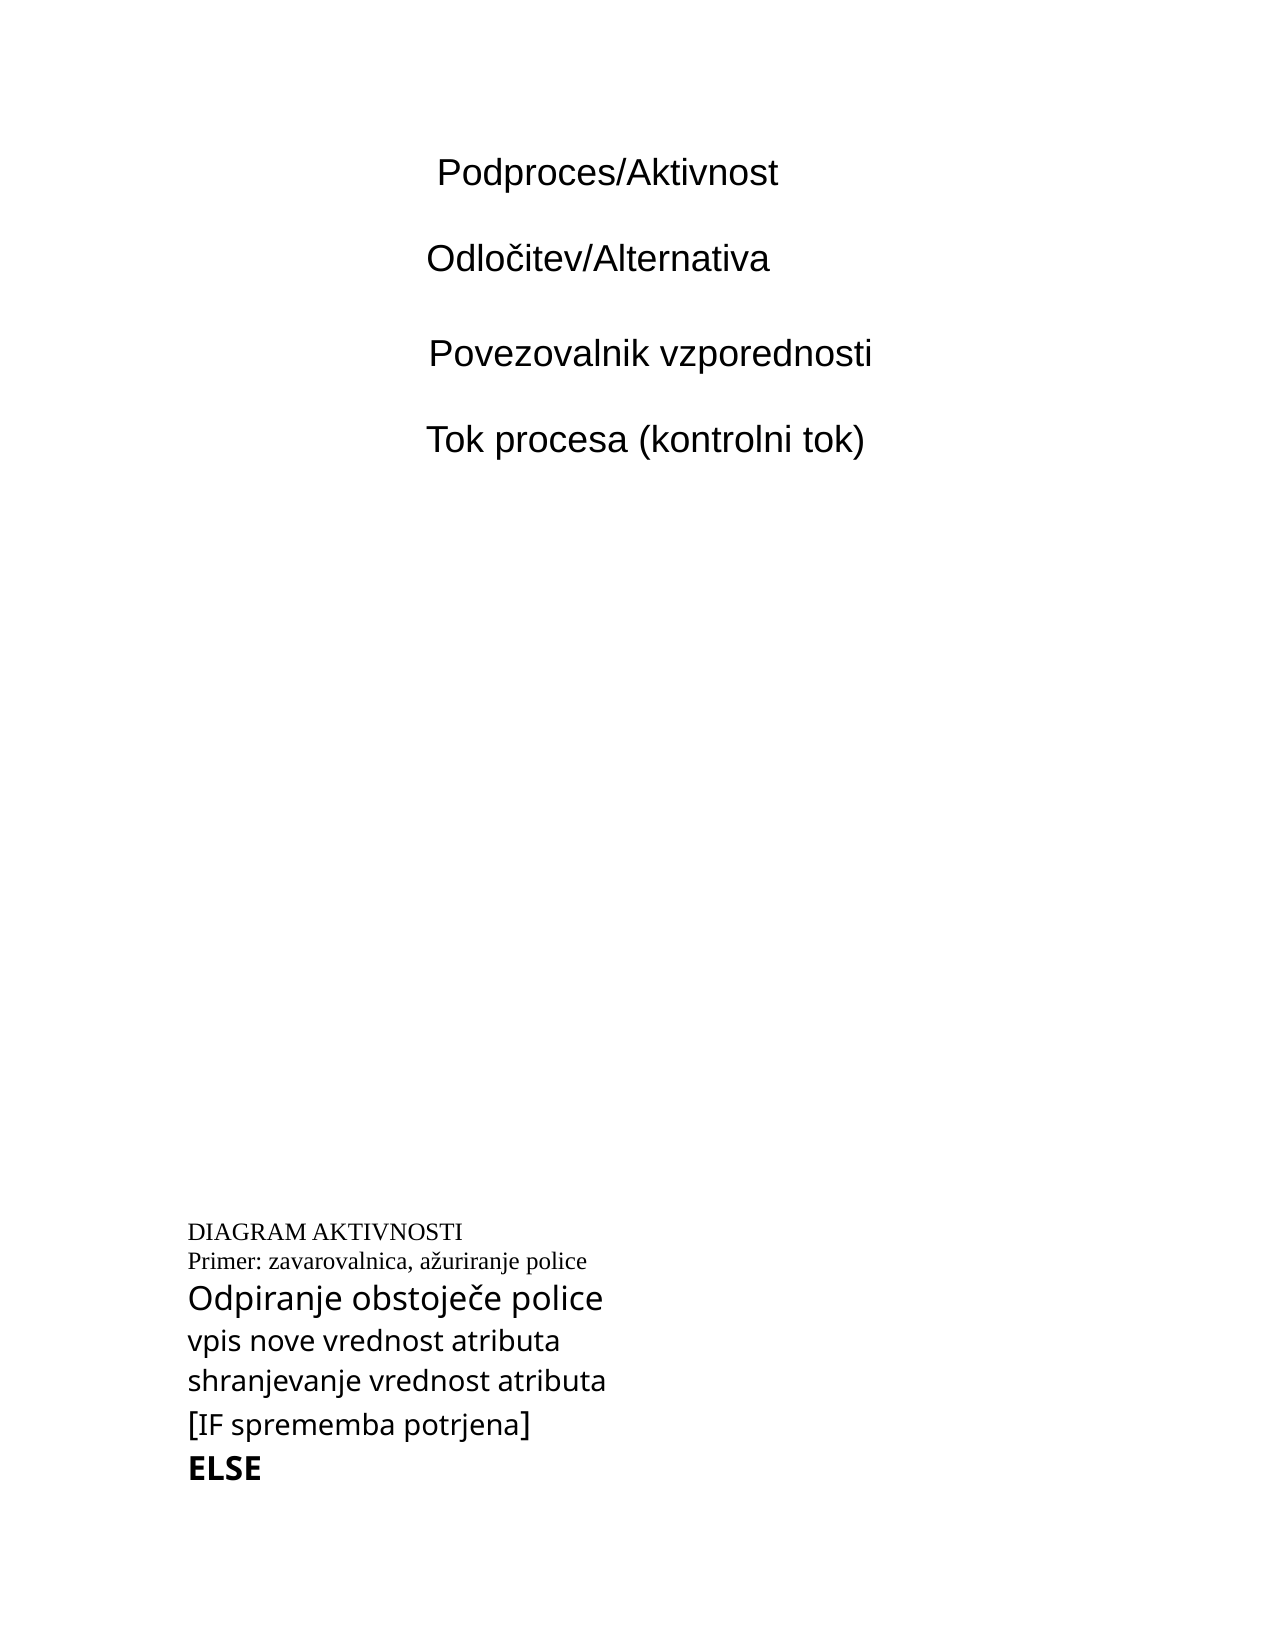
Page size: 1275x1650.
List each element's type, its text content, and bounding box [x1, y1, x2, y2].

text vpis nove vrednost atributa [187, 1320, 1088, 1360]
text Primer: zavarovalnica, ažuriranje police [187, 1246, 1088, 1275]
text shranjevanje vrednost atributa [187, 1360, 1088, 1400]
text Odločitev/Alternativa [187, 236, 1088, 279]
text Podproces/Aktivnost [187, 150, 1088, 193]
text Tok procesa (kontrolni tok) [187, 417, 1088, 460]
text Odpiranje obstoječe police [187, 1275, 1088, 1320]
text [IF sprememba potrjena] [187, 1400, 1088, 1445]
text DIAGRAM AKTIVNOSTI [187, 1217, 1088, 1246]
text ELSE [187, 1445, 1088, 1491]
text Povezovalnik vzporednosti [187, 331, 1088, 374]
